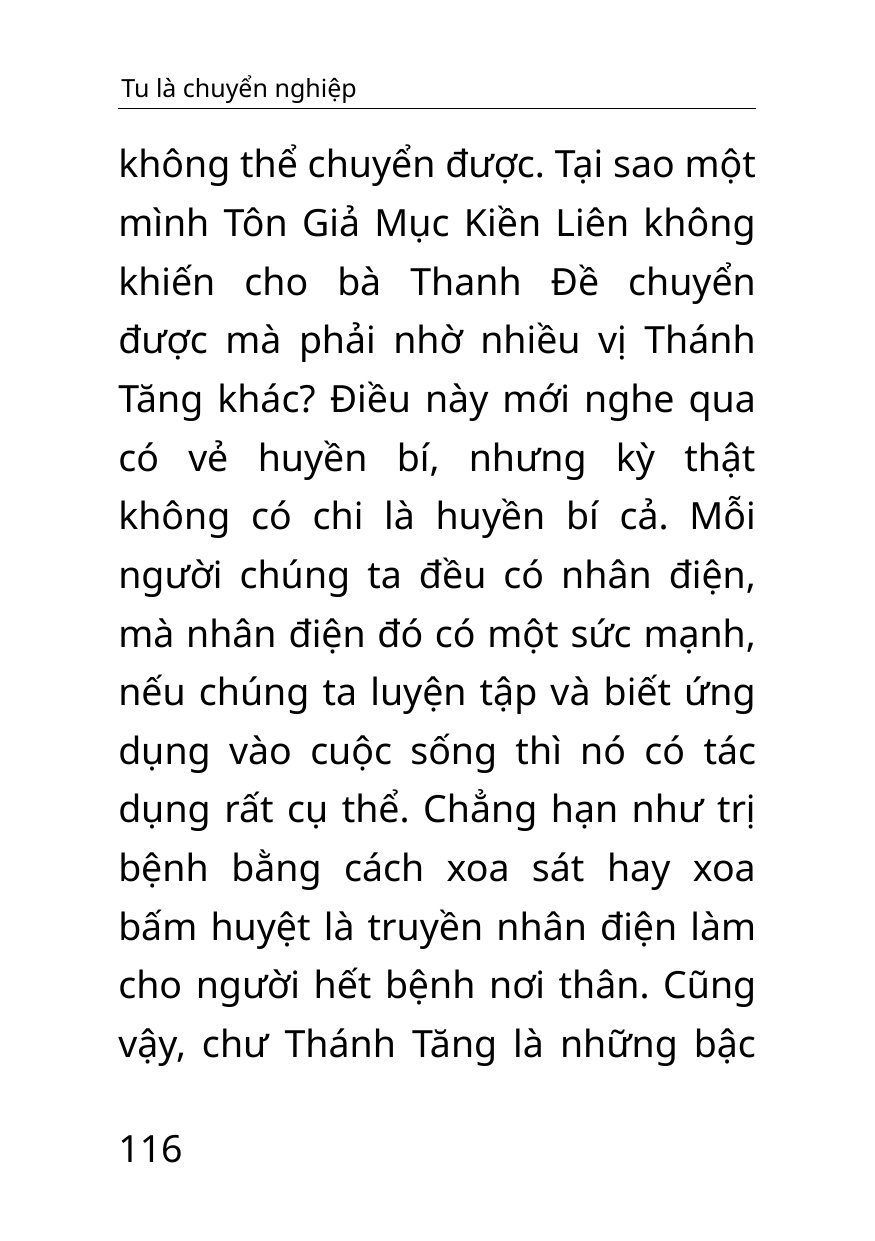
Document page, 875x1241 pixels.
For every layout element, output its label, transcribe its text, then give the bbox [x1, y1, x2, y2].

text không thể chuyển được. Tại sao một mình Tôn Giả Mục Kiền Liên không khiến cho bà Thanh Đề chuyển được mà phải nhờ nhiều vị Thánh Tăng khác? Điều này mới nghe qua có vẻ huyền bí, nhưng kỳ thật không có chi là huyền bí cả. Mỗi người chúng ta đều có nhân điện, mà nhân điện đó có một sức mạnh, nếu chúng ta luyện tập và biết ứng dụng vào cuộc sống thì nó có tác dụng rất cụ thể. Chẳng hạn như trị bệnh bằng cách xoa sát hay xoa bấm huyệt là truyền nhân điện làm cho người hết bệnh nơi thân. Cũng vậy, chư Thánh Tăng là những bậc [118, 138, 756, 1068]
